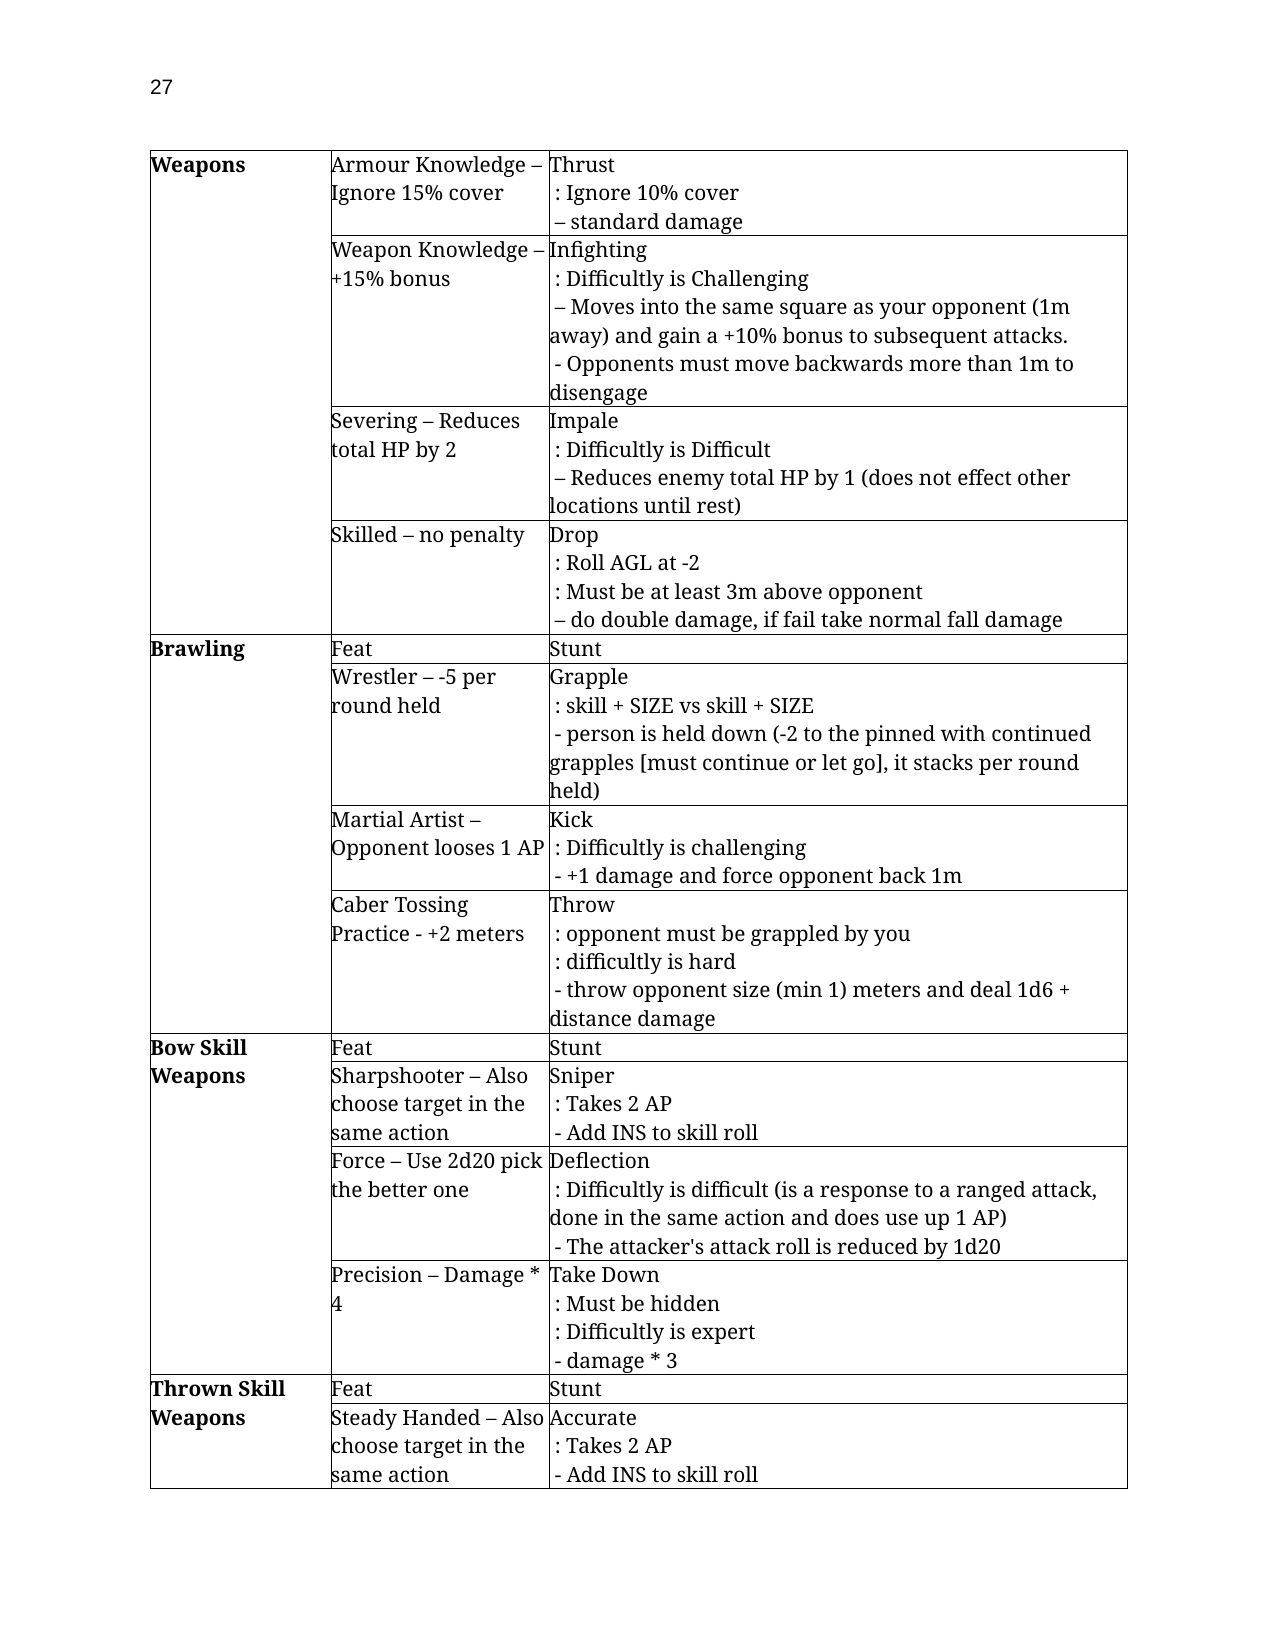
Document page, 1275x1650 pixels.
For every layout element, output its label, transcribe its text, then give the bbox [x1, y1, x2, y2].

table_cell Caber Tossing Practice - +2 meters [332, 891, 549, 1032]
table_cell Martial Artist – Opponent looses 1 AP [332, 806, 549, 890]
table_header Stunt [550, 1375, 1127, 1403]
table_header Feat [332, 1034, 549, 1061]
table_cell Weapon Knowledge – +15% bonus [332, 236, 549, 406]
table_cell Precision – Damage * 4 [332, 1261, 549, 1374]
table_cell Severing – Reduces total HP by 2 [332, 407, 549, 520]
table_cell Kick : Difficultly is challenging - +1 damage and force opponent back 1m [550, 806, 1127, 890]
table_cell Drop : Roll AGL at -2 : Must be at least 3m above opponent – do double damage, if fail take normal fall damage [550, 521, 1127, 634]
table_cell Weapons [151, 151, 331, 634]
table_cell Sniper : Takes 2 AP - Add INS to skill roll [550, 1062, 1127, 1146]
table_cell Stunt [550, 635, 1127, 662]
table_header Thrown Skill Weapons [151, 1375, 331, 1488]
table_cell Skilled – no penalty [332, 521, 549, 634]
table_cell Grapple : skill + SIZE vs skill + SIZE - person is held down (-2 to the pinned with continued grapples [must continue or let go], it stacks per round held) [550, 664, 1127, 805]
table_cell Feat [332, 635, 549, 662]
table_cell Force – Use 2d20 pick the better one [332, 1147, 549, 1260]
table_cell Throw : opponent must be grappled by you : difficultly is hard - throw opponent size (min 1) meters and deal 1d6 + distance damage [550, 891, 1127, 1032]
table_cell Impale : Difficultly is Difficult – Reduces enemy total HP by 1 (does not effect other locations until rest) [550, 407, 1127, 520]
table_header Bow Skill Weapons [151, 1034, 331, 1374]
table_cell Steady Handed – Also choose target in the same action [332, 1404, 549, 1488]
table_cell Brawling [151, 635, 331, 1032]
table_header Feat [332, 1375, 549, 1403]
table_cell Deflection : Difficultly is difficult (is a response to a ranged attack, done in the same action and does use up 1 AP) - The attacker's attack roll is reduced by 1d20 [550, 1147, 1127, 1260]
table_cell Sharpshooter – Also choose target in the same action [332, 1062, 549, 1146]
table_header Stunt [550, 1034, 1127, 1061]
table_cell Armour Knowledge – Ignore 15% cover [332, 151, 549, 235]
table_cell Accurate : Takes 2 AP - Add INS to skill roll [550, 1404, 1127, 1488]
table_cell Thrust : Ignore 10% cover – standard damage [550, 151, 1127, 235]
table_cell Infighting : Difficultly is Challenging – Moves into the same square as your opponent (1m away) and gain a +10% bonus to subsequent attacks. - Opponents must move backwards more than 1m to disengage [550, 236, 1127, 406]
table_cell Wrestler – -5 per round held [332, 664, 549, 805]
table_cell Take Down : Must be hidden : Difficultly is expert - damage * 3 [550, 1261, 1127, 1374]
